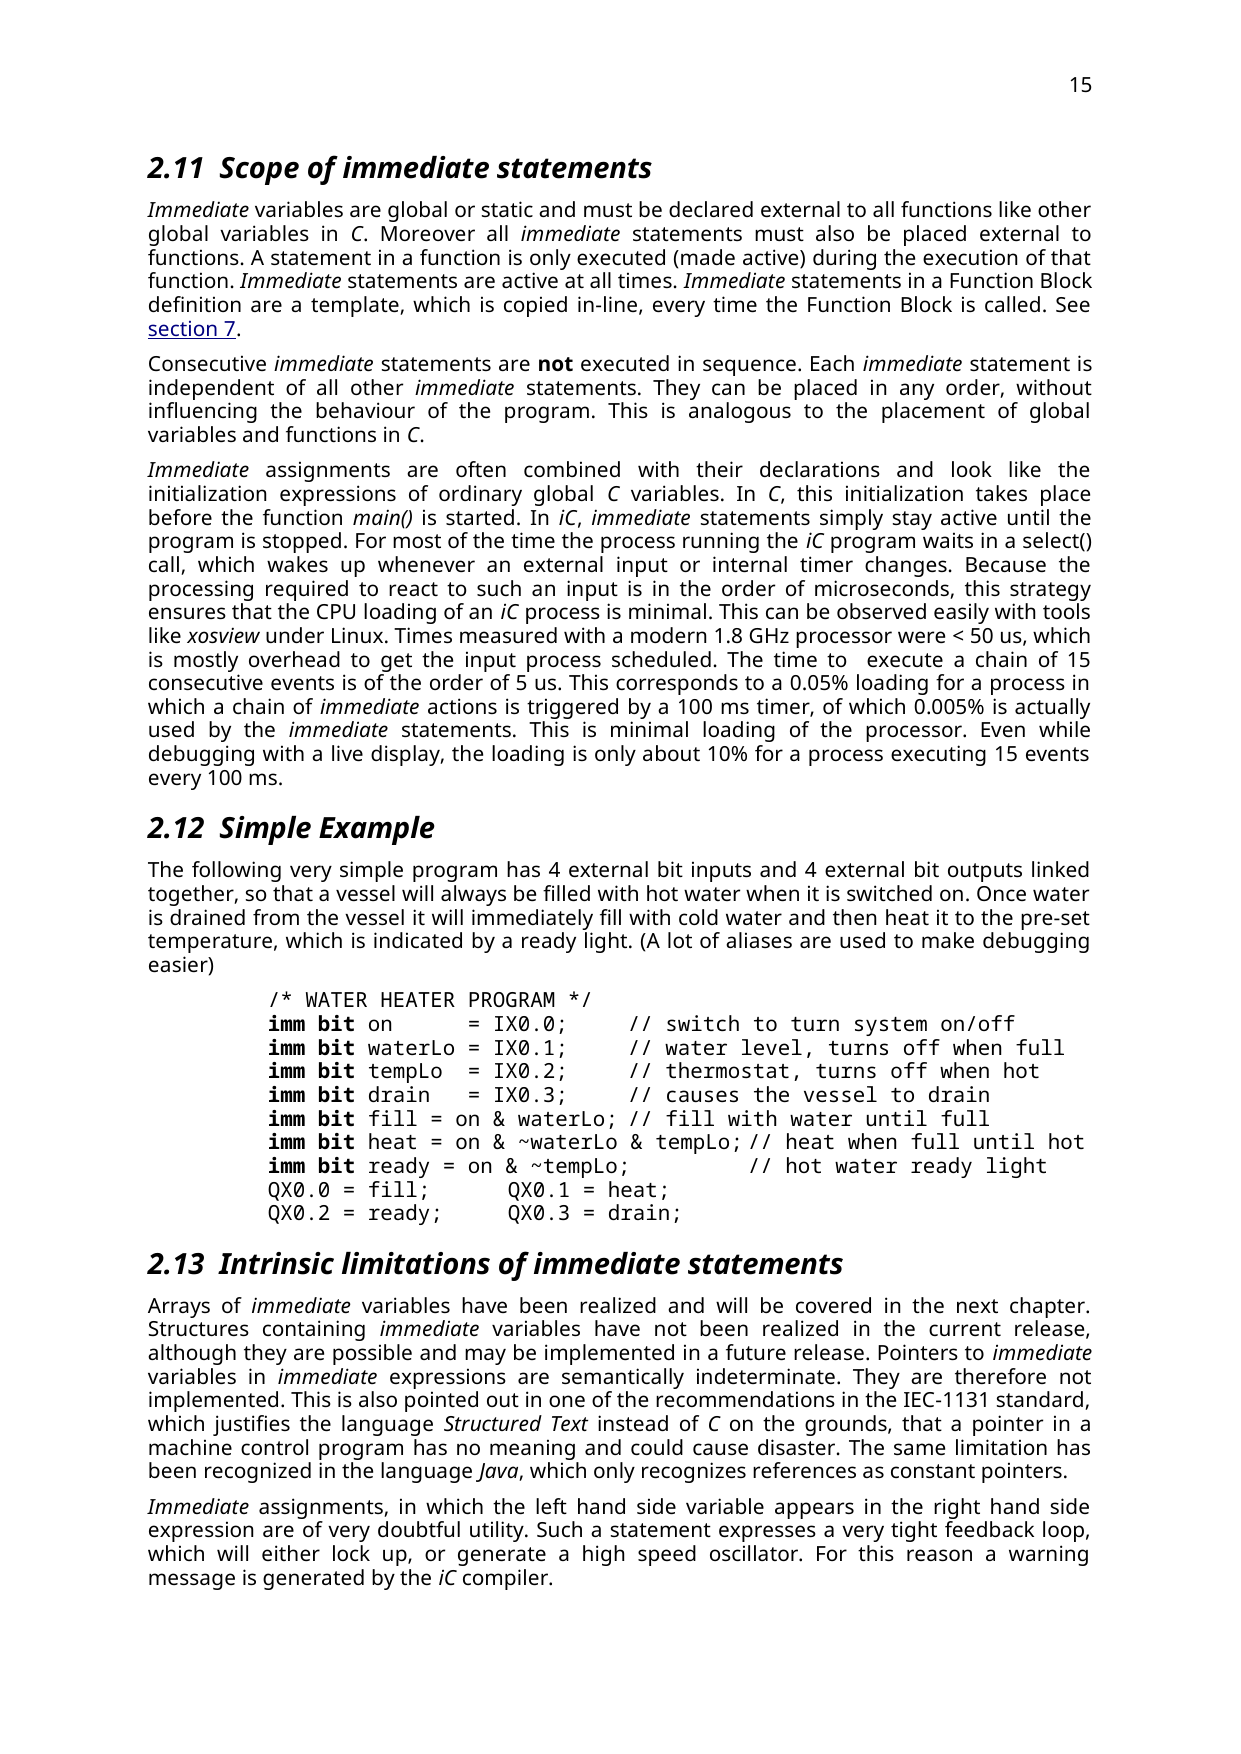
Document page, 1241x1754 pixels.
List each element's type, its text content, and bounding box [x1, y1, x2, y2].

text Arrays of immediate variables have been realized and will be covered in the next chapter. Structures containing immediate variables have not been realized in the current release, although they are possible and may be implemented in a future release. Pointers to immediate variables in immediate expressions are semantically indeterminate. They are therefore not implemented. This is also pointed out in one of the recommendations in the IEC-1131 standard, which justifies the language Structured Text instead of C on the grounds, that a pointer in a machine control program has no meaning and could cause disaster. The same limitation has been recognized in the language Java, which only recognizes references as constant pointers. [148, 1294, 1092, 1483]
text Immediate variables are global or static and must be declared external to all functions like other global variables in C. Moreover all immediate statements must also be placed external to functions. A statement in a function is only executed (made active) during the execution of that function. Immediate statements are active at all times. Immediate statements in a Function Block definition are a template, which is copied in-line, every time the Function Block is called. See section 7. [148, 199, 1092, 341]
text Immediate assignments are often combined with their declarations and look like the initialization expressions of ordinary global C variables. In C, this initialization takes place before the function main() is started. In iC, immediate statements simply stay active until the program is stopped. For most of the time the process running the iC program waits in a select() call, which wakes up whenever an external input or internal timer changes. Because the processing required to react to such an input is in the order of microseconds, this strategy ensures that the CPU loading of an iC process is minimal. This can be observed easily with tools like xosview under Linux. Times measured with a modern 1.8 GHz processor were < 50 us, which is mostly overhead to get the input process scheduled. The time to execute a chain of 15 consecutive events is of the order of 5 us. This corresponds to a 0.05% loading for a process in which a chain of immediate actions is triggered by a 100 ms timer, of which 0.005% is actually used by the immediate statements. This is minimal loading of the processor. Even while debugging with a live display, the loading is only about 10% for a process executing 15 events every 100 ms. [148, 459, 1092, 790]
text Consecutive immediate statements are not executed in sequence. Each immediate statement is independent of all other immediate statements. They can be placed in any order, without influencing the behaviour of the program. This is analogous to the placement of global variables and functions in C. [148, 353, 1092, 447]
text The following very simple program has 4 external bit inputs and 4 external bit outputs linked together, so that a vessel will always be filled with hot water when it is switched on. Once water is drained from the vessel it will immediately fill with cold water and then heat it to the pre-set temperature, which is indicated by a ready light. (A lot of aliases are used to make debugging easier) [148, 859, 1092, 977]
text Immediate assignments, in which the left hand side variable appears in the right hand side expression are of very doubtful utility. Such a statement expresses a very tight feedback loop, which will either lock up, or generate a high speed oscillator. For this reason a warning message is generated by the iC compiler. [148, 1495, 1092, 1590]
subtitle Scope of immediate statements [148, 148, 1092, 187]
subtitle Simple Example [148, 808, 1092, 847]
text /* WATER HEATER PROGRAM */ imm bit on = IX0.0; // switch to turn system on/off imm bit waterLo = IX0.1; // water level, turns off when full imm bit tempLo = IX0.2; // thermostat, turns off when hot imm bit drain = IX0.3; // causes the vessel to drain imm bit fill = on & waterLo; // fill with water until full imm bit heat = on & ~waterLo & tempLo; // heat when full until hot imm bit ready = on & ~tempLo; // hot water ready light QX0.0 = fill; QX0.1 = heat; QX0.2 = ready; QX0.3 = drain; [268, 989, 1092, 1225]
subtitle Intrinsic limitations of immediate statements [148, 1243, 1092, 1283]
